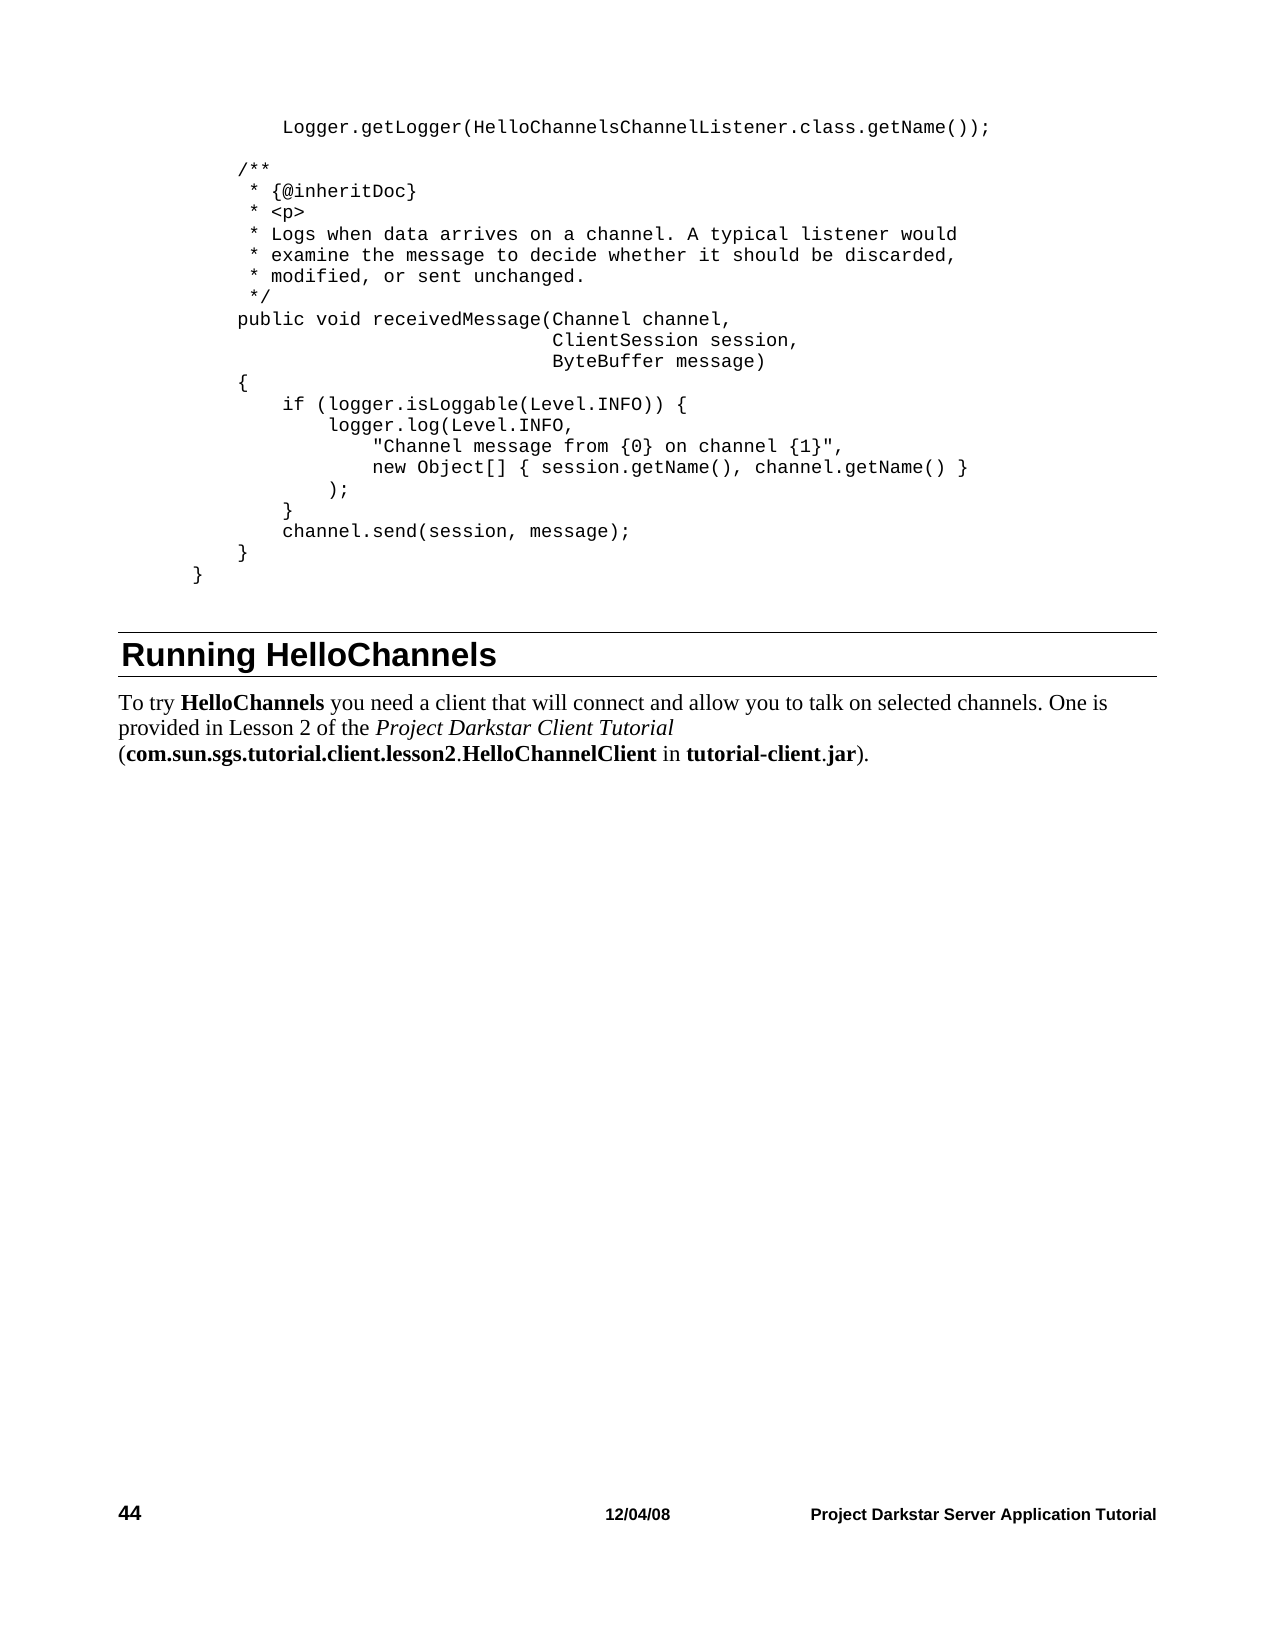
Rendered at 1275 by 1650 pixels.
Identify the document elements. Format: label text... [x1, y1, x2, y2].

text Logger.getLogger(HelloChannelsChannelListener.class.getName()); [192, 118, 1098, 139]
text } [192, 501, 1098, 522]
text new Object[] { session.getName(), channel.getName() } [192, 458, 1098, 479]
text } [192, 564, 1098, 607]
text To try HelloChannels you need a client that will connect and allow you to talk on selected channels. One is provided in Lesson 2 of the Project Darkstar Client Tutorial (com.sun.sgs.tutorial.client.lesson2.HelloChannelClient in tutorial-client.jar). [118, 690, 1157, 766]
text } [192, 543, 1098, 564]
text /** [192, 161, 1098, 182]
text ClientSession session, [192, 331, 1098, 352]
text */ [192, 288, 1098, 309]
text ByteBuffer message) [192, 352, 1098, 373]
text channel.send(session, message); [192, 522, 1098, 543]
text * Logs when data arrives on a channel. A typical listener would [192, 224, 1098, 246]
text * <p> [192, 203, 1098, 224]
text * {@inheritDoc} [192, 182, 1098, 203]
subtitle Running HelloChannels [118, 633, 1157, 676]
text { [192, 373, 1098, 394]
text "Channel message from {0} on channel {1}", [192, 437, 1098, 458]
text if (logger.isLoggable(Level.INFO)) { [192, 394, 1098, 416]
text logger.log(Level.INFO, [192, 416, 1098, 437]
text * examine the message to decide whether it should be discarded, [192, 246, 1098, 267]
text public void receivedMessage(Channel channel, [192, 309, 1098, 331]
text ); [192, 479, 1098, 501]
text * modified, or sent unchanged. [192, 267, 1098, 288]
